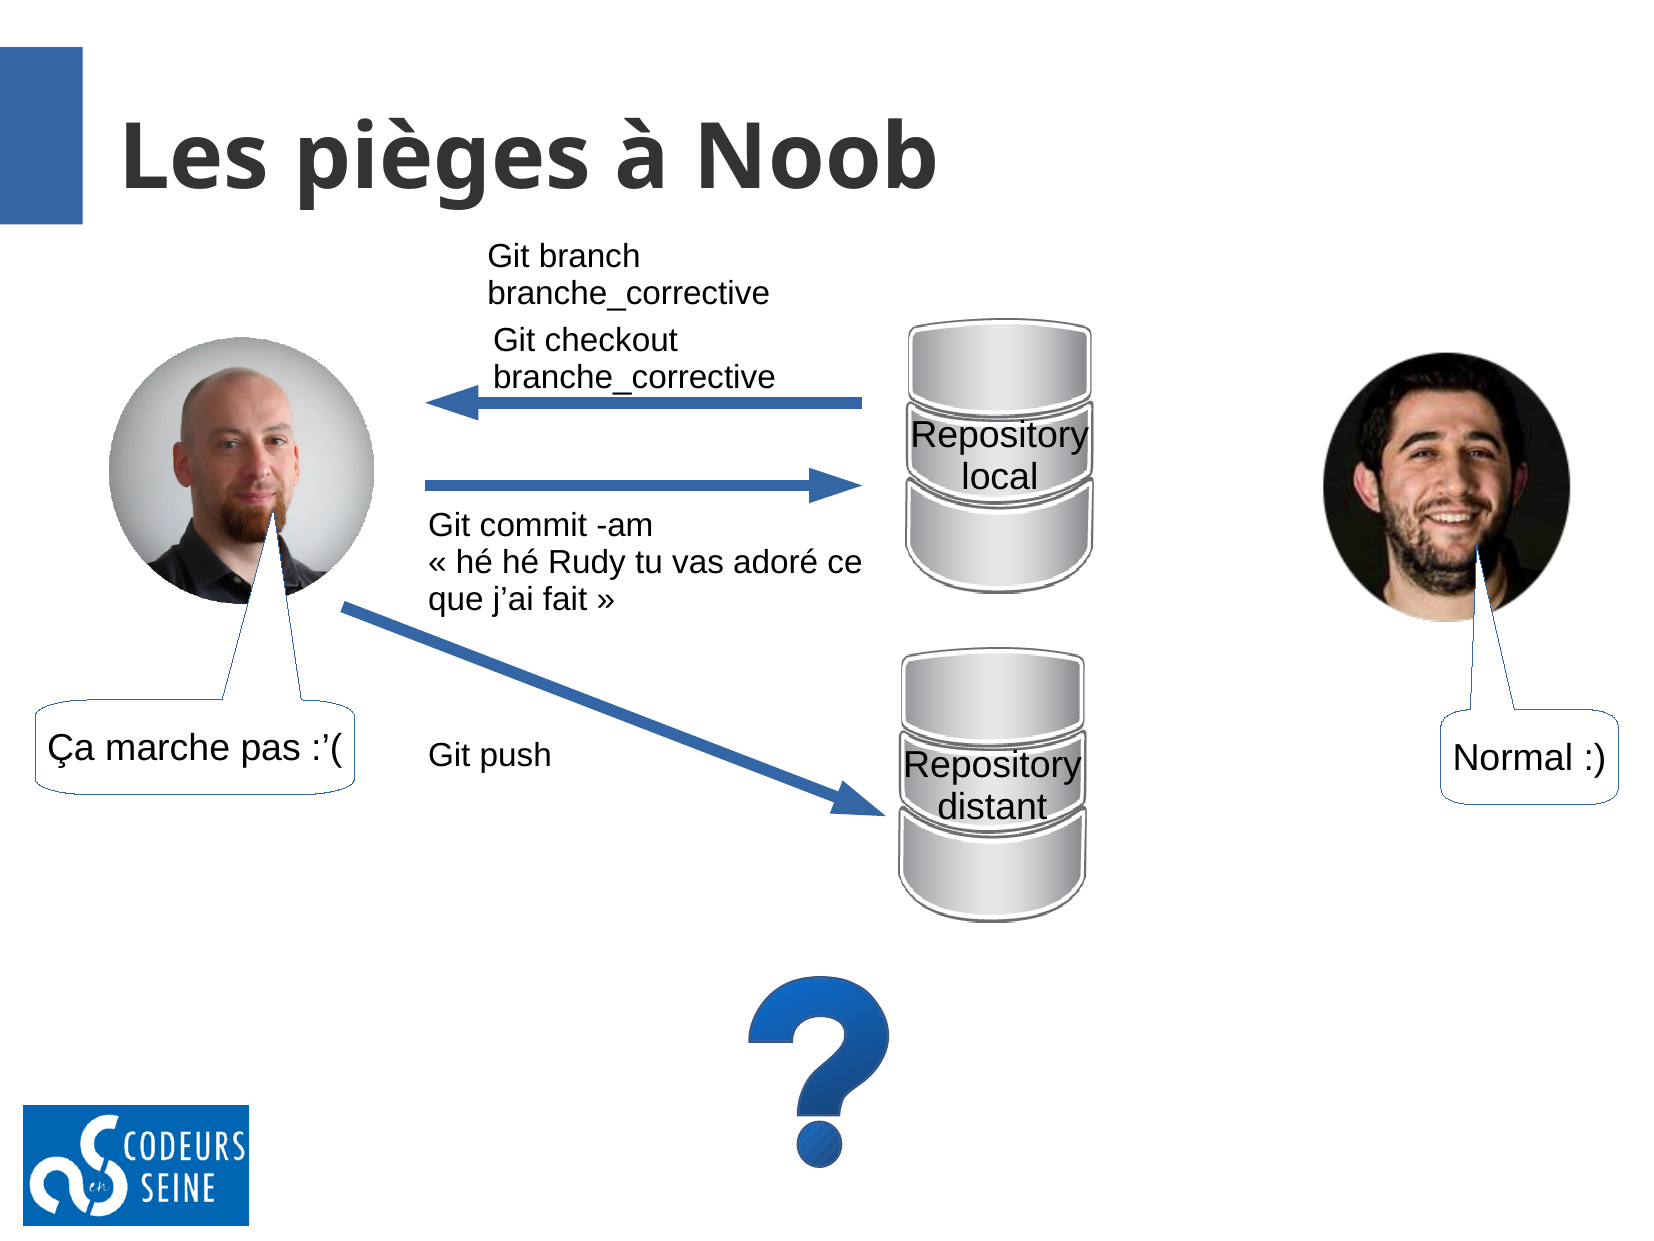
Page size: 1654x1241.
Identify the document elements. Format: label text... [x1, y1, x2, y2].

picture [898, 647, 1087, 923]
text_box Git commit -am « hé hé Rudy tu vas adoré ce que j’ai fait » [413, 499, 969, 626]
picture [103, 331, 378, 607]
picture [905, 318, 1094, 594]
text_box Git branch branche_corrective [472, 230, 786, 319]
picture [1311, 342, 1586, 628]
text_box Ça marche pas :’( [35, 507, 355, 795]
text_box Git checkout branche_corrective [478, 313, 792, 403]
text_box Git push [413, 729, 768, 828]
title Les pièges à Noob [118, 49, 1571, 257]
text_box Normal :) [1440, 544, 1619, 805]
picture [23, 1105, 249, 1226]
picture [691, 939, 957, 1205]
